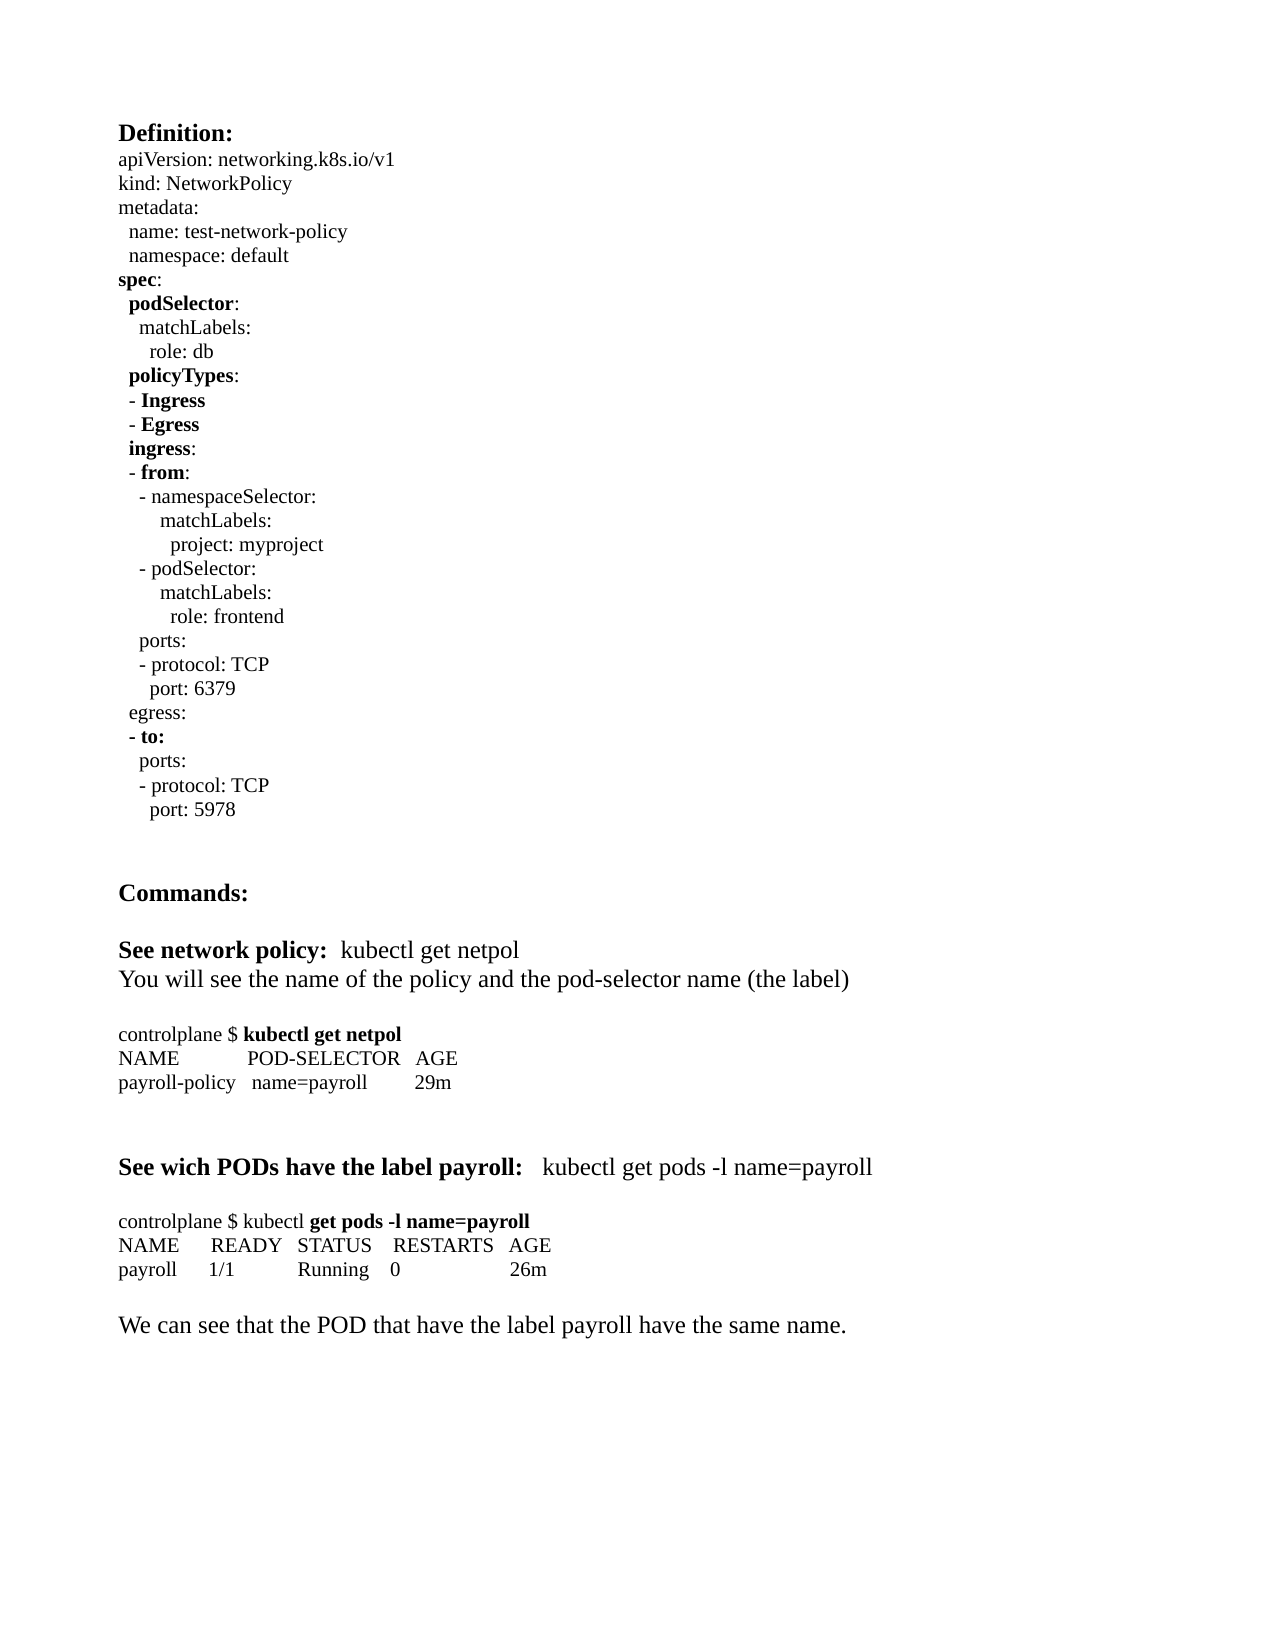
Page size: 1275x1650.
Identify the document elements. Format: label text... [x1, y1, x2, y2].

text role: frontend [118, 604, 1157, 628]
text spec: [118, 267, 1157, 291]
text matchLabels: [118, 580, 1157, 604]
text podSelector: [118, 291, 1157, 315]
text kind: NetworkPolicy [118, 171, 1157, 195]
text - namespaceSelector: [118, 484, 1157, 508]
text payroll-policy name=payroll 29m [118, 1070, 1157, 1094]
text - protocol: TCP [118, 652, 1157, 676]
text - Egress [118, 412, 1157, 436]
text We can see that the POD that have the label payroll have the same name. [118, 1310, 1157, 1339]
text policyTypes: [118, 363, 1157, 387]
text - podSelector: [118, 556, 1157, 580]
text port: 5978 [118, 797, 1157, 821]
text controlplane $ kubectl get netpol [118, 1022, 1157, 1046]
text See wich PODs have the label payroll: kubectl get pods -l name=payroll [118, 1152, 1157, 1180]
text - Ingress [118, 387, 1157, 412]
text payroll 1/1 Running 0 26m [118, 1257, 1157, 1281]
text ports: [118, 628, 1157, 652]
text egress: [118, 700, 1157, 724]
text matchLabels: [118, 508, 1157, 532]
text role: db [118, 339, 1157, 363]
text NAME POD-SELECTOR AGE [118, 1046, 1157, 1070]
text Definition: [118, 118, 1157, 147]
text See network policy: kubectl get netpol [118, 936, 1157, 964]
text - from: [118, 460, 1157, 484]
text NAME READY STATUS RESTARTS AGE [118, 1233, 1157, 1257]
text ingress: [118, 436, 1157, 460]
text You will see the name of the policy and the pod-selector name (the label) [118, 964, 1157, 993]
text - to: [118, 724, 1157, 748]
text - protocol: TCP [118, 772, 1157, 797]
text Commands: [118, 878, 1157, 907]
text apiVersion: networking.k8s.io/v1 [118, 147, 1157, 171]
text namespace: default [118, 243, 1157, 267]
text matchLabels: [118, 315, 1157, 339]
text controlplane $ kubectl get pods -l name=payroll [118, 1209, 1157, 1233]
text port: 6379 [118, 676, 1157, 700]
text name: test-network-policy [118, 219, 1157, 243]
text metadata: [118, 195, 1157, 219]
text ports: [118, 748, 1157, 772]
text project: myproject [118, 532, 1157, 556]
